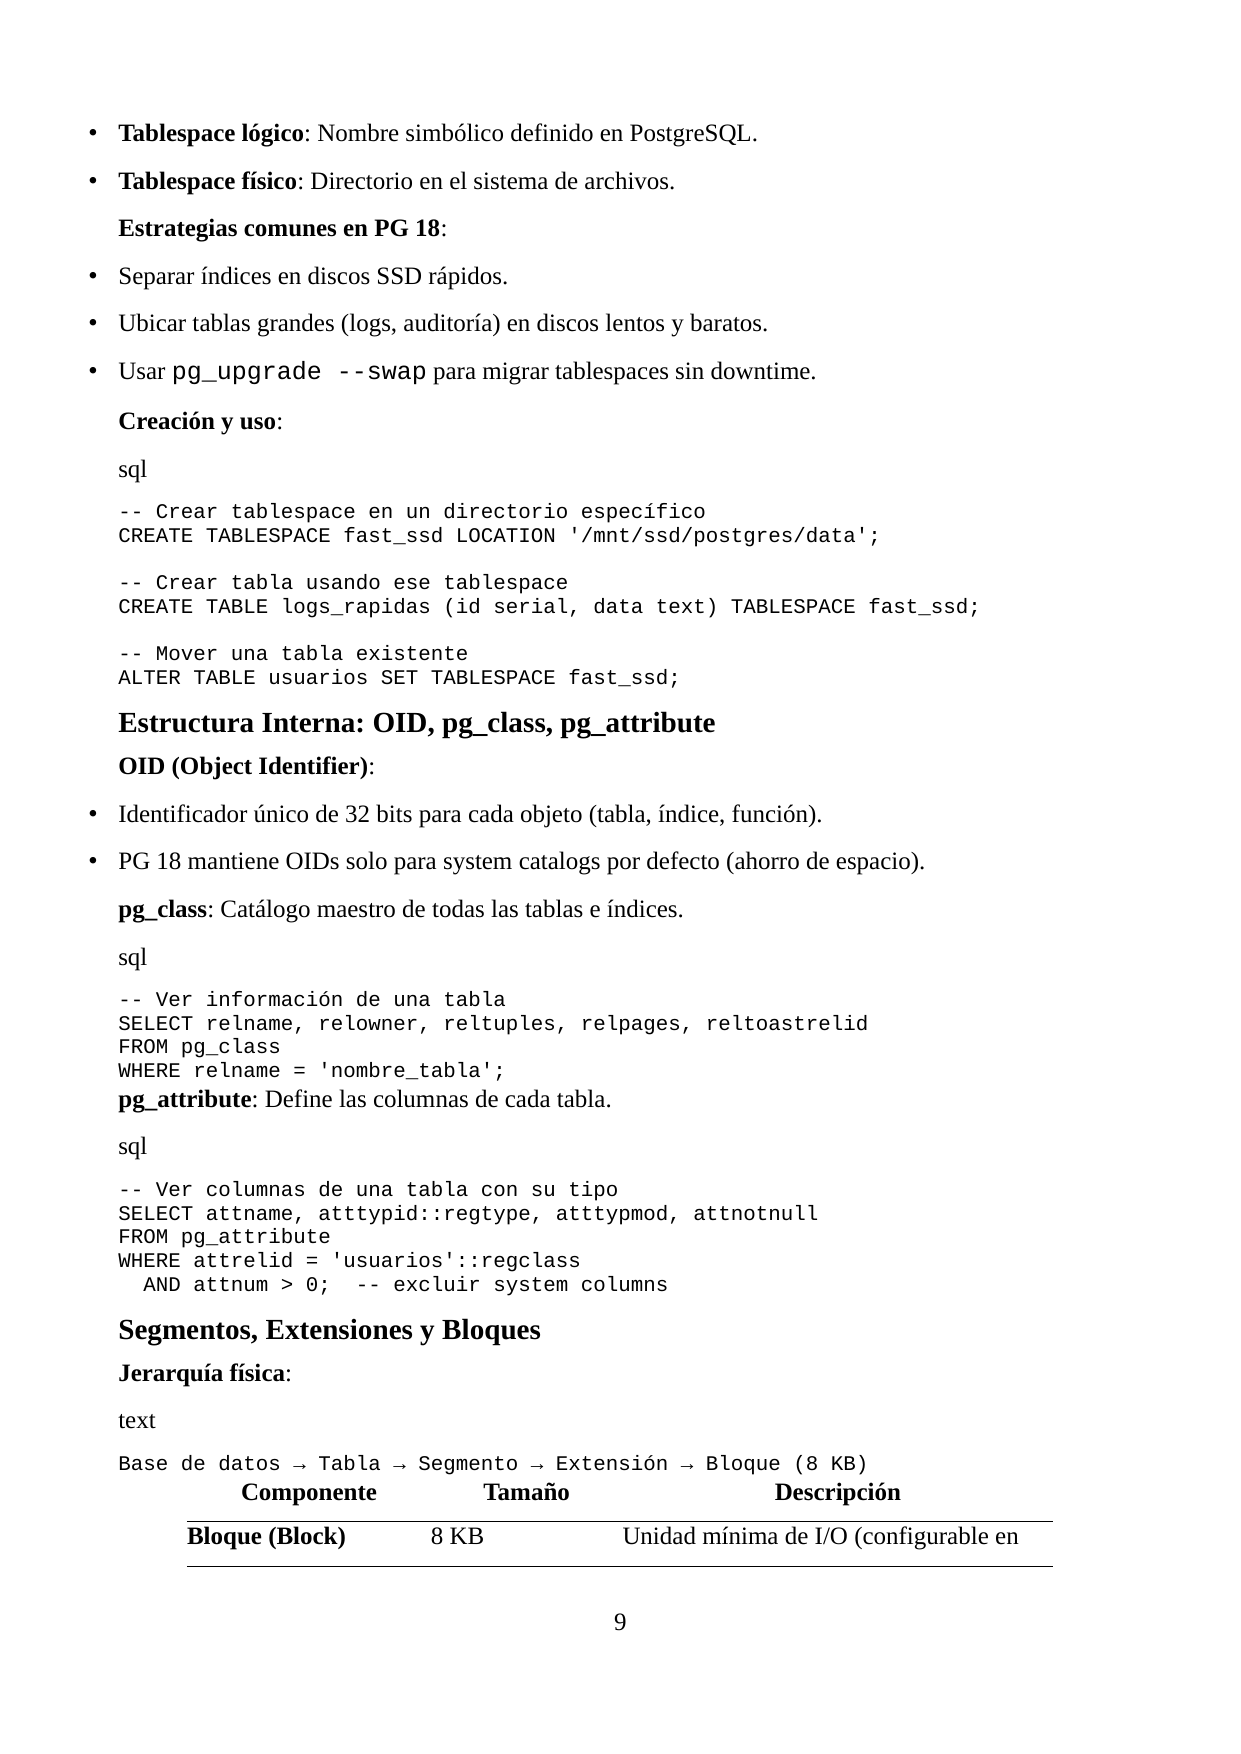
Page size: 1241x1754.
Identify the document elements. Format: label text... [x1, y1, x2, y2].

list Usar pg_upgrade --swap para migrar tablespaces sin downtime. [118, 356, 1122, 387]
text sql [118, 942, 1122, 970]
text FROM pg_attribute [118, 1226, 1122, 1250]
table_cell Bloque (Block) [187, 1522, 431, 1566]
text WHERE attrelid = 'usuarios'::regclass [118, 1250, 1122, 1273]
list Tablespace físico: Directorio en el sistema de archivos. [118, 166, 1122, 194]
list PG 18 mantiene OIDs solo para system catalogs por defecto (ahorro de espacio). [118, 846, 1122, 875]
table_header Descripción [622, 1477, 1053, 1521]
text Creación y uso: [118, 406, 1122, 435]
text -- Ver columnas de una tabla con su tipo [118, 1179, 1122, 1203]
text ALTER TABLE usuarios SET TABLESPACE fast_ssd; [118, 667, 1122, 691]
text SELECT relname, relowner, reltuples, relpages, reltoastrelid [118, 1013, 1122, 1036]
text Jerarquía física: [118, 1358, 1122, 1387]
text pg_attribute: Define las columnas de cada tabla. [118, 1084, 1122, 1112]
text OID (Object Identifier): [118, 751, 1122, 780]
text sql [118, 454, 1122, 482]
table_header Tamaño [431, 1477, 622, 1521]
text CREATE TABLE logs_rapidas (id serial, data text) TABLESPACE fast_ssd; [118, 596, 1122, 619]
text -- Crear tablespace en un directorio específico [118, 501, 1122, 525]
text -- Ver información de una tabla [118, 989, 1122, 1013]
subtitle Estructura Interna: OID, pg_class, pg_attribute [118, 705, 1122, 739]
text sql [118, 1131, 1122, 1160]
text pg_class: Catálogo maestro de todas las tablas e índices. [118, 894, 1122, 923]
text AND attnum > 0; -- excluir system columns [118, 1273, 1122, 1297]
text FROM pg_class [118, 1036, 1122, 1060]
text -- Mover una tabla existente [118, 643, 1122, 667]
table_cell 8 KB [431, 1522, 622, 1566]
subtitle Segmentos, Extensiones y Bloques [118, 1312, 1122, 1345]
list Tablespace lógico: Nombre simbólico definido en PostgreSQL. [118, 118, 1122, 147]
text WHERE relname = 'nombre_tabla'; [118, 1060, 1122, 1084]
text Base de datos → Tabla → Segmento → Extensión → Bloque (8 KB) [118, 1453, 1122, 1477]
table_header Componente [187, 1477, 431, 1521]
text SELECT attname, atttypid::regtype, atttypmod, attnotnull [118, 1203, 1122, 1226]
list Ubicar tablas grandes (logs, auditoría) en discos lentos y baratos. [118, 308, 1122, 337]
table_cell Unidad mínima de I/O (configurable en [622, 1522, 1053, 1566]
text Estrategias comunes en PG 18: [118, 213, 1122, 242]
text text [118, 1405, 1122, 1434]
text -- Crear tabla usando ese tablespace [118, 572, 1122, 596]
list Separar índices en discos SSD rápidos. [118, 261, 1122, 290]
list Identificador único de 32 bits para cada objeto (tabla, índice, función). [118, 799, 1122, 827]
text CREATE TABLESPACE fast_ssd LOCATION '/mnt/ssd/postgres/data'; [118, 525, 1122, 549]
